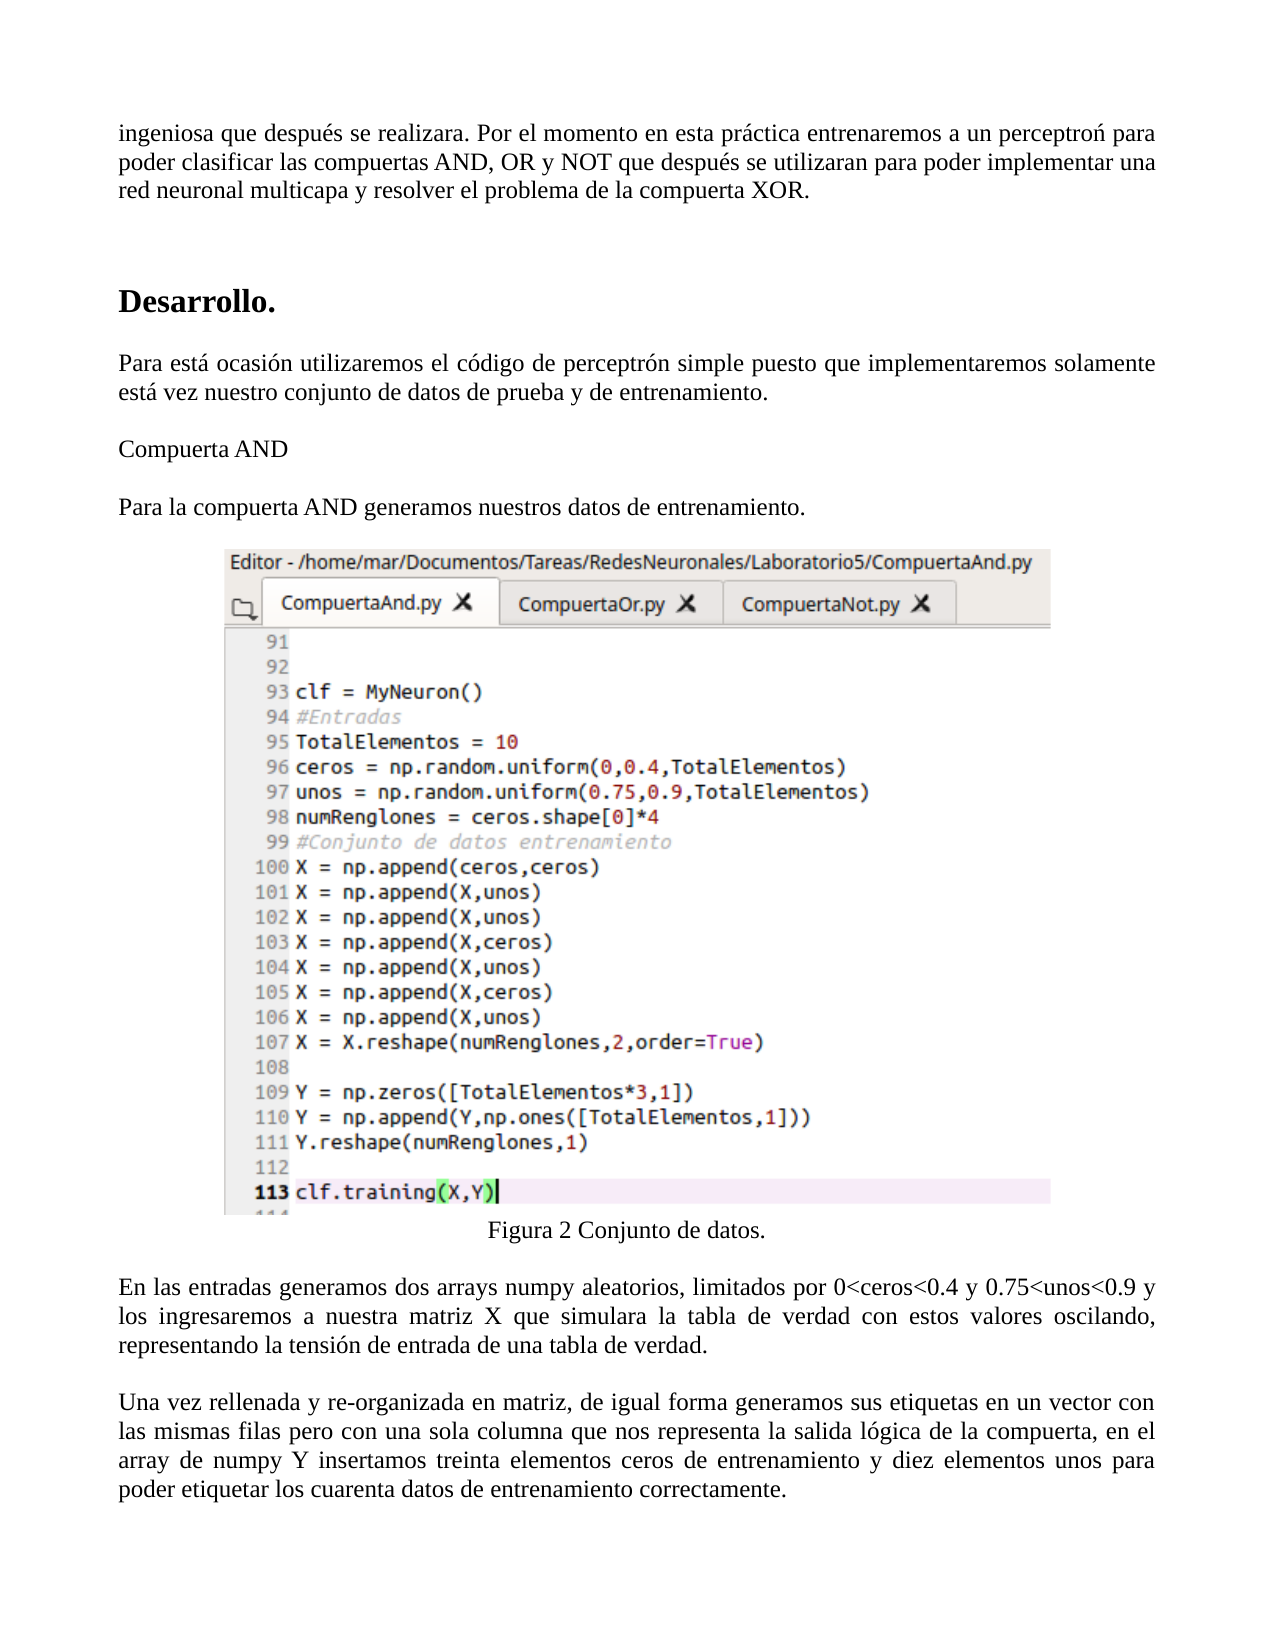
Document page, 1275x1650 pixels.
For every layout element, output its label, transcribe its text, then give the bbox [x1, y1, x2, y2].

text Una vez rellenada y re-organizada en matriz, de igual forma generamos sus etiquetas en un vector con las mismas filas pero con una sola columna que nos representa la salida lógica de la compuerta, en el array de numpy Y insertamos treinta elementos ceros de entrenamiento y diez elementos unos para poder etiquetar los cuarenta datos de entrenamiento correctamente. [118, 1387, 1157, 1502]
text Figura 2 Conjunto de datos. [118, 1215, 1157, 1244]
text Para está ocasión utilizaremos el código de perceptrón simple puesto que implementaremos solamente está vez nuestro conjunto de datos de prueba y de entrenamiento. [118, 348, 1157, 406]
text Para la compuerta AND generamos nuestros datos de entrenamiento. [118, 492, 1157, 521]
text En las entradas generamos dos arrays numpy aleatorios, limitados por 0<ceros<0.4 y 0.75<unos<0.9 y los ingresaremos a nuestra matriz X que simulara la tabla de verdad con estos valores oscilando, representando la tensión de entrada de una tabla de verdad. [118, 1272, 1157, 1359]
text Desarrollo. [118, 281, 1157, 319]
text ingeniosa que después se realizara. Por el momento en esta práctica entrenaremos a un perceptroń para poder clasificar las compuertas AND, OR y NOT que después se utilizaran para poder implementar una red neuronal multicapa y resolver el problema de la compuerta XOR. [118, 118, 1157, 204]
text Compuerta AND [118, 434, 1157, 463]
picture [224, 549, 1051, 1215]
